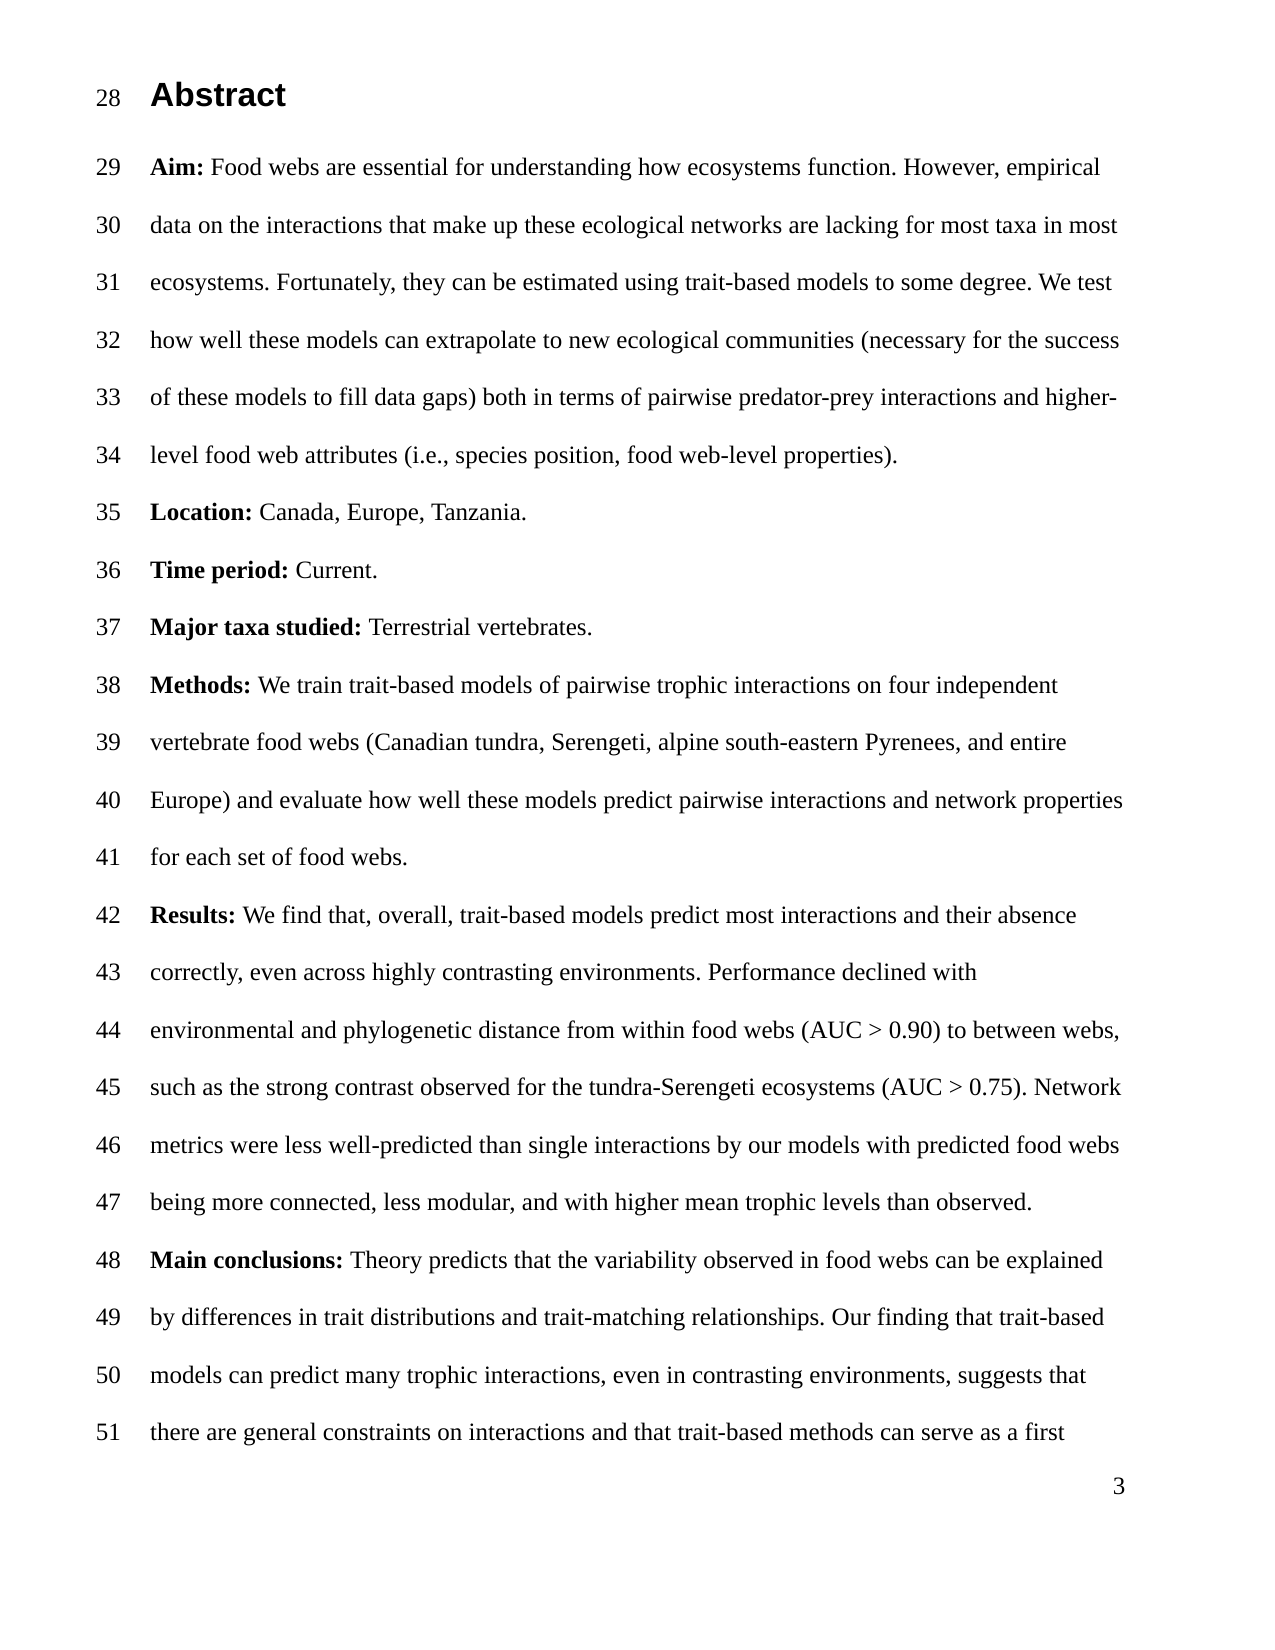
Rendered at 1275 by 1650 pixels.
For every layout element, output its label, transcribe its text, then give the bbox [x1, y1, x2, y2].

text Aim: Food webs are essential for understanding how ecosystems function. However, empirical data on the interactions that make up these ecological networks are lacking for most taxa in most ecosystems. Fortunately, they can be estimated using trait-based models to some degree. We test how well these models can extrapolate to new ecological communities (necessary for the success of these models to fill data gaps) both in terms of pairwise predator-prey interactions and higher-level food web attributes (i.e., species position, food web-level properties). [150, 152, 1125, 468]
text Location: Canada, Europe, Tanzania. [150, 497, 1125, 526]
text Results: We find that, overall, trait-based models predict most interactions and their absence correctly, even across highly contrasting environments. Performance declined with environmental and phylogenetic distance from within food webs (AUC > 0.90) to between webs, such as the strong contrast observed for the tundra-Serengeti ecosystems (AUC > 0.75). Network metrics were less well-predicted than single interactions by our models with predicted food webs being more connected, less modular, and with higher mean trophic levels than observed. [150, 900, 1125, 1216]
text Major taxa studied: Terrestrial vertebrates. [150, 612, 1125, 641]
text Main conclusions: Theory predicts that the variability observed in food webs can be explained by differences in trait distributions and trait-matching relationships. Our finding that trait-based models can predict many trophic interactions, even in contrasting environments, suggests that there are general constraints on interactions and that trait-based methods can serve as a first [150, 1245, 1125, 1446]
text Time period: Current. [150, 555, 1125, 583]
subtitle Abstract [150, 75, 1125, 114]
text Methods: We train trait-based models of pairwise trophic interactions on four independent vertebrate food webs (Canadian tundra, Serengeti, alpine south-eastern Pyrenees, and entire Europe) and evaluate how well these models predict pairwise interactions and network properties for each set of food webs. [150, 670, 1125, 871]
